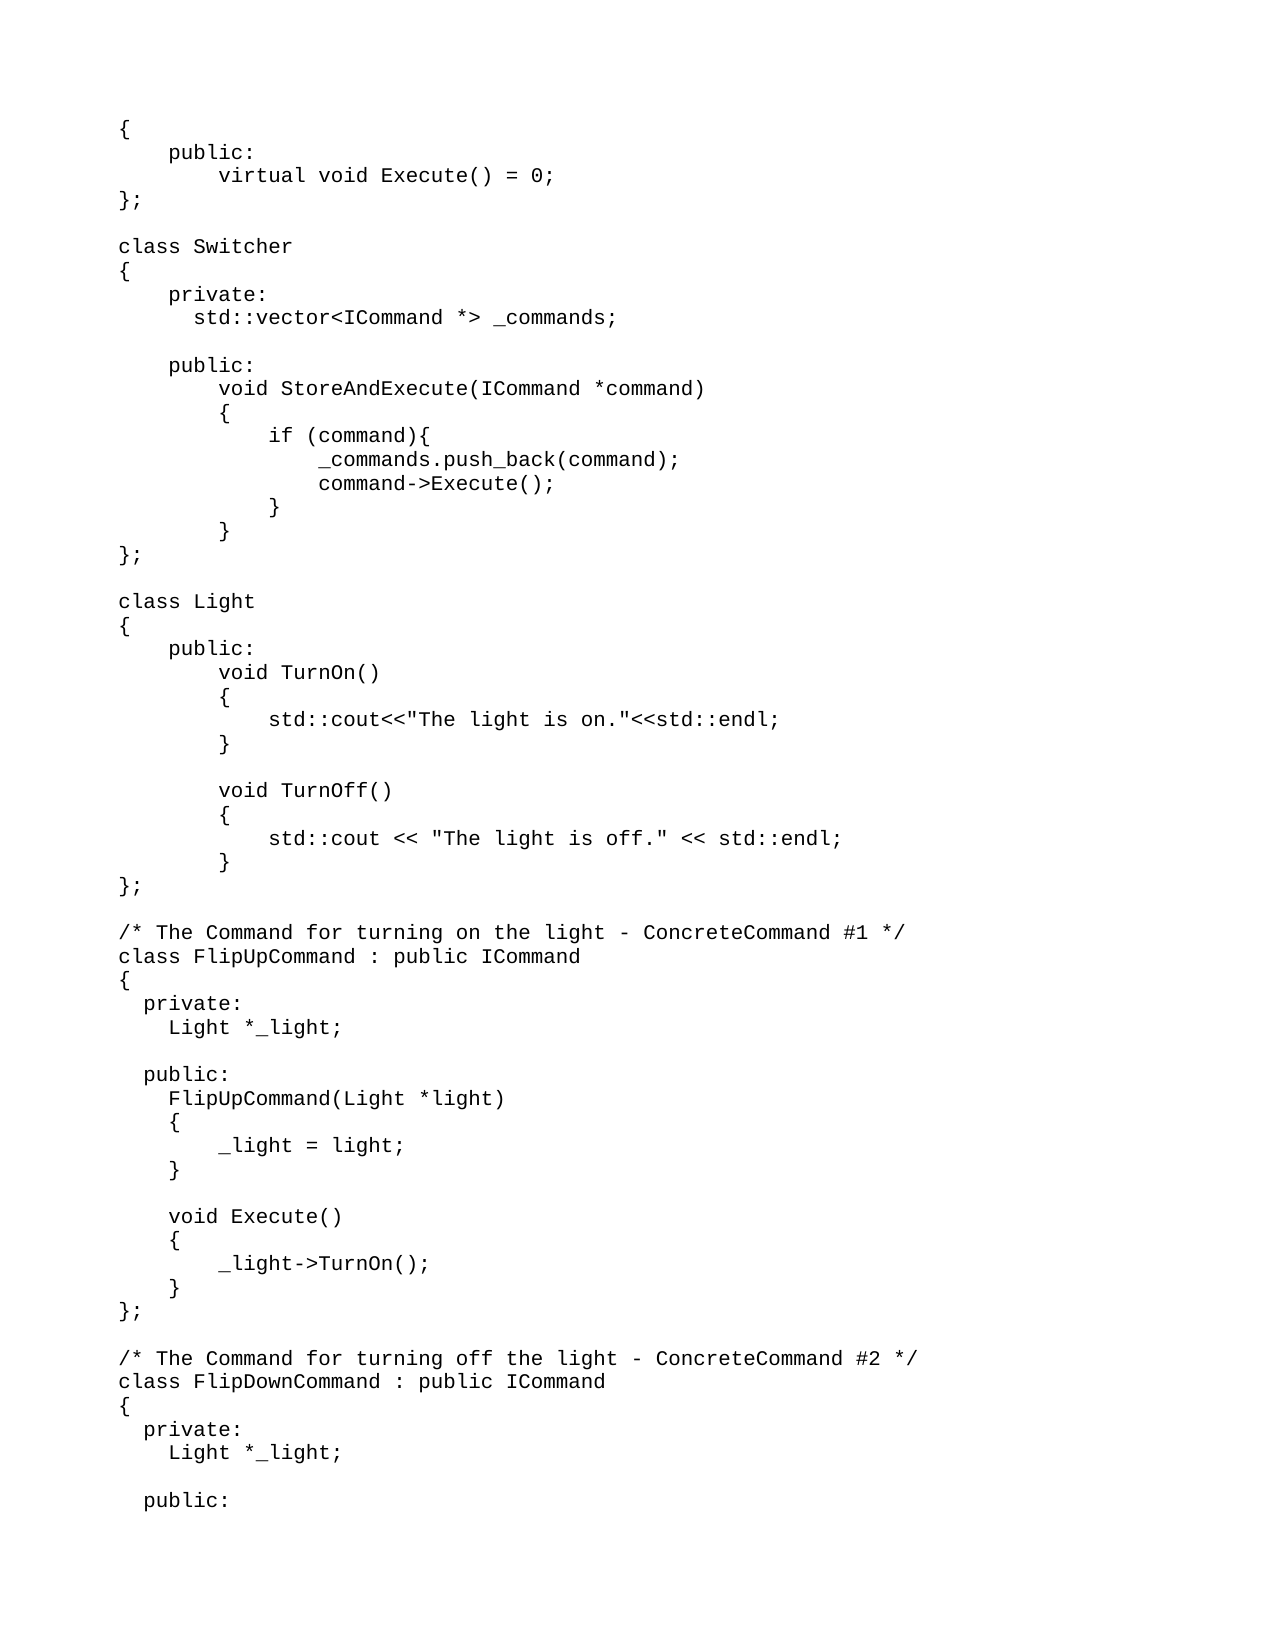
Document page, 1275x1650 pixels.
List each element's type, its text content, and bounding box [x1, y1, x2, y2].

text { [118, 1111, 1157, 1135]
text void TurnOff() [118, 780, 1157, 804]
text }; [118, 875, 1157, 898]
text class FlipUpCommand : public ICommand [118, 946, 1157, 969]
text public: [118, 142, 1157, 165]
text }; [118, 189, 1157, 213]
text void Execute() [118, 1206, 1157, 1229]
text } [118, 1158, 1157, 1182]
text { [118, 1395, 1157, 1419]
text { [118, 1229, 1157, 1253]
text }; [118, 1300, 1157, 1324]
text public: [118, 1064, 1157, 1088]
text public: [118, 354, 1157, 378]
text void StoreAndExecute(ICommand *command) [118, 378, 1157, 402]
text { [118, 969, 1157, 993]
text { [118, 118, 1157, 142]
text { [118, 402, 1157, 426]
text /* The Command for turning off the light - ConcreteCommand #2 */ [118, 1348, 1157, 1371]
text std::cout<<"The light is on."<<std::endl; [118, 709, 1157, 733]
text } [118, 520, 1157, 544]
text FlipUpCommand(Light *light) [118, 1088, 1157, 1111]
text class FlipDownCommand : public ICommand [118, 1371, 1157, 1395]
text void TurnOn() [118, 662, 1157, 686]
text { [118, 260, 1157, 284]
text _light = light; [118, 1135, 1157, 1158]
text if (command){ [118, 426, 1157, 449]
text class Switcher [118, 236, 1157, 260]
text } [118, 1277, 1157, 1300]
text }; [118, 544, 1157, 567]
text { [118, 804, 1157, 827]
text std::cout << "The light is off." << std::endl; [118, 827, 1157, 851]
text private: [118, 284, 1157, 307]
text { [118, 686, 1157, 709]
text std::vector<ICommand *> _commands; [118, 307, 1157, 331]
text private: [118, 993, 1157, 1017]
text public: [118, 1489, 1157, 1513]
text command->Execute(); [118, 473, 1157, 496]
text /* The Command for turning on the light - ConcreteCommand #1 */ [118, 922, 1157, 946]
text class Light [118, 591, 1157, 615]
text } [118, 496, 1157, 520]
text _light->TurnOn(); [118, 1253, 1157, 1277]
text Light *_light; [118, 1442, 1157, 1466]
text } [118, 733, 1157, 757]
text { [118, 615, 1157, 638]
text Light *_light; [118, 1017, 1157, 1040]
text } [118, 851, 1157, 875]
text public: [118, 638, 1157, 662]
text _commands.push_back(command); [118, 449, 1157, 473]
text virtual void Execute() = 0; [118, 165, 1157, 189]
text private: [118, 1419, 1157, 1442]
